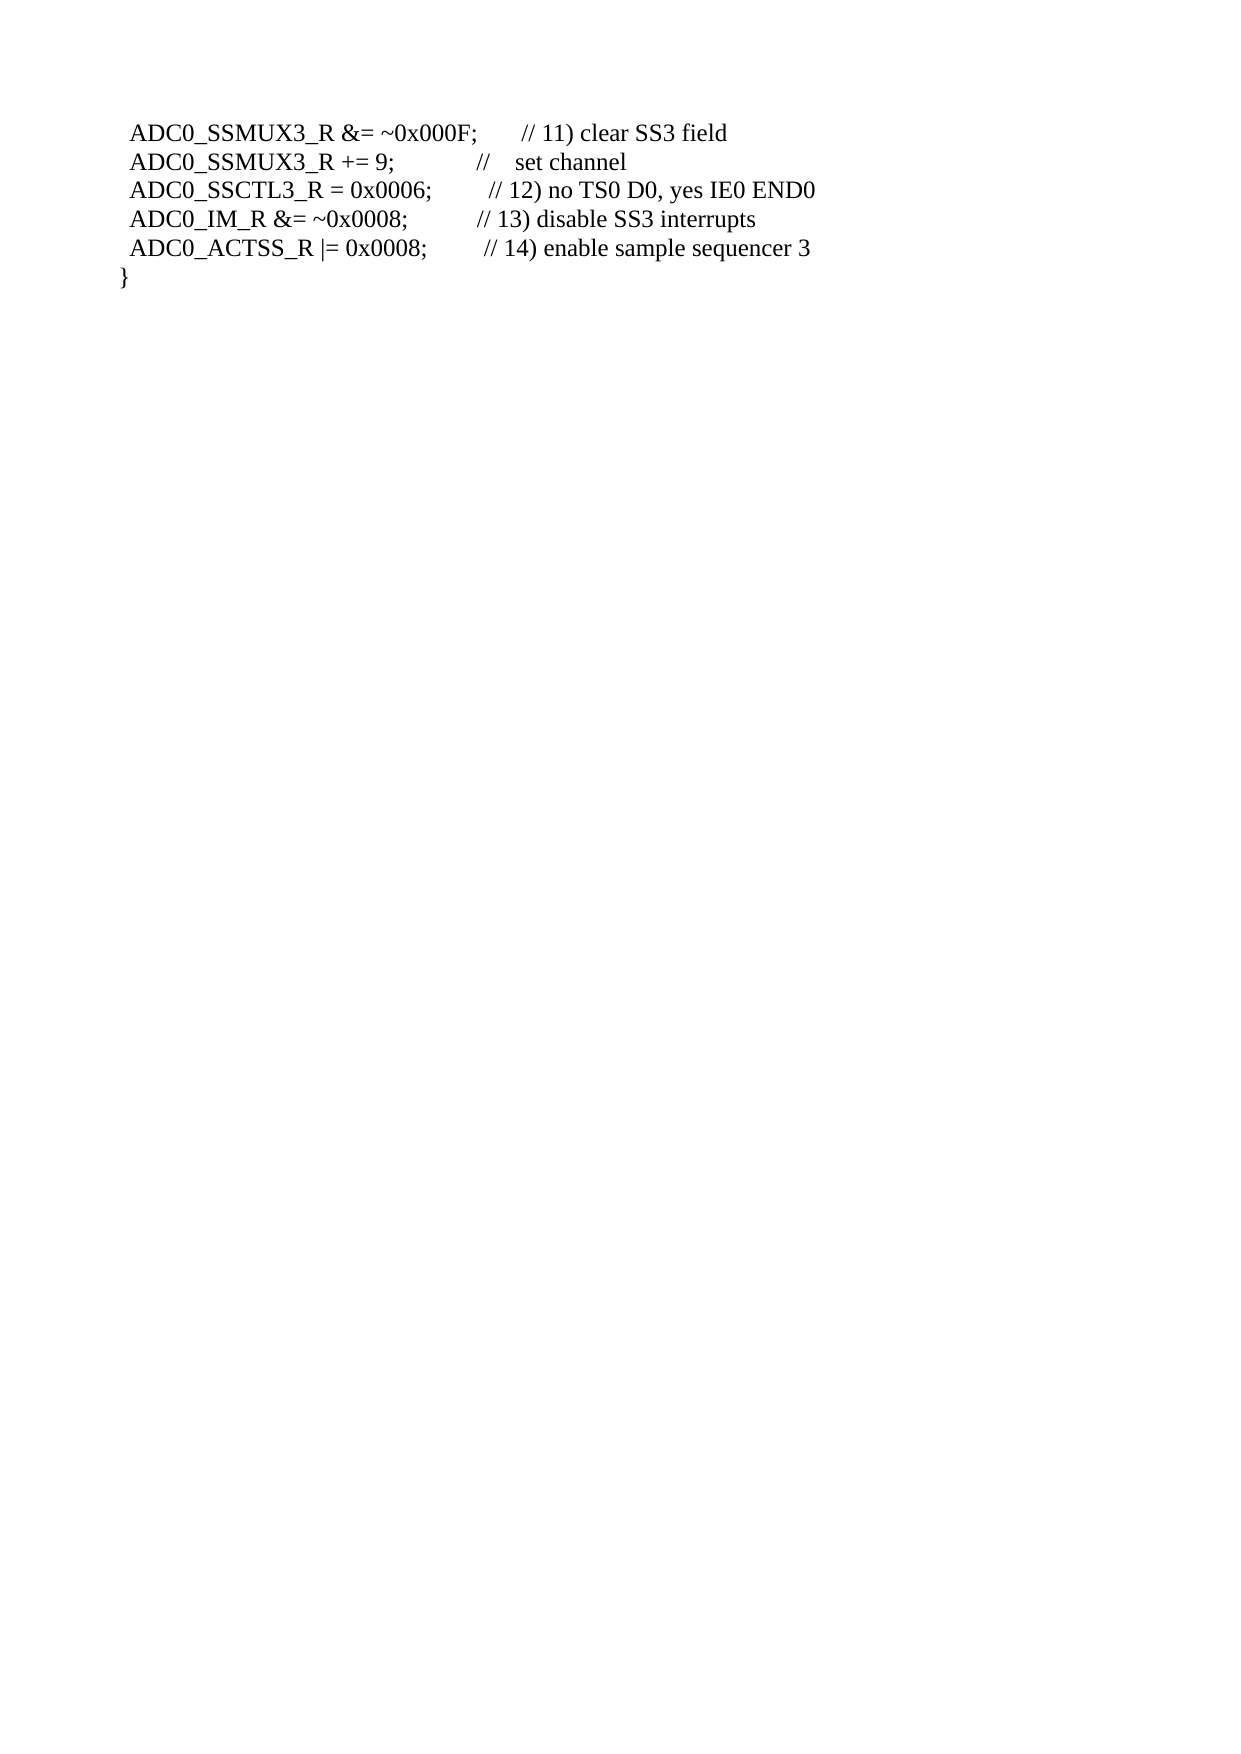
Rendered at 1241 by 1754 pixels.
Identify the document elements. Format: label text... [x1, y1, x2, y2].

text ADC0_SSMUX3_R &= ~0x000F; // 11) clear SS3 field [118, 118, 1122, 147]
text } [118, 262, 1122, 291]
text ADC0_SSCTL3_R = 0x0006; // 12) no TS0 D0, yes IE0 END0 [118, 176, 1122, 204]
text ADC0_SSMUX3_R += 9; // set channel [118, 147, 1122, 176]
text ADC0_IM_R &= ~0x0008; // 13) disable SS3 interrupts [118, 204, 1122, 233]
text ADC0_ACTSS_R |= 0x0008; // 14) enable sample sequencer 3 [118, 233, 1122, 262]
